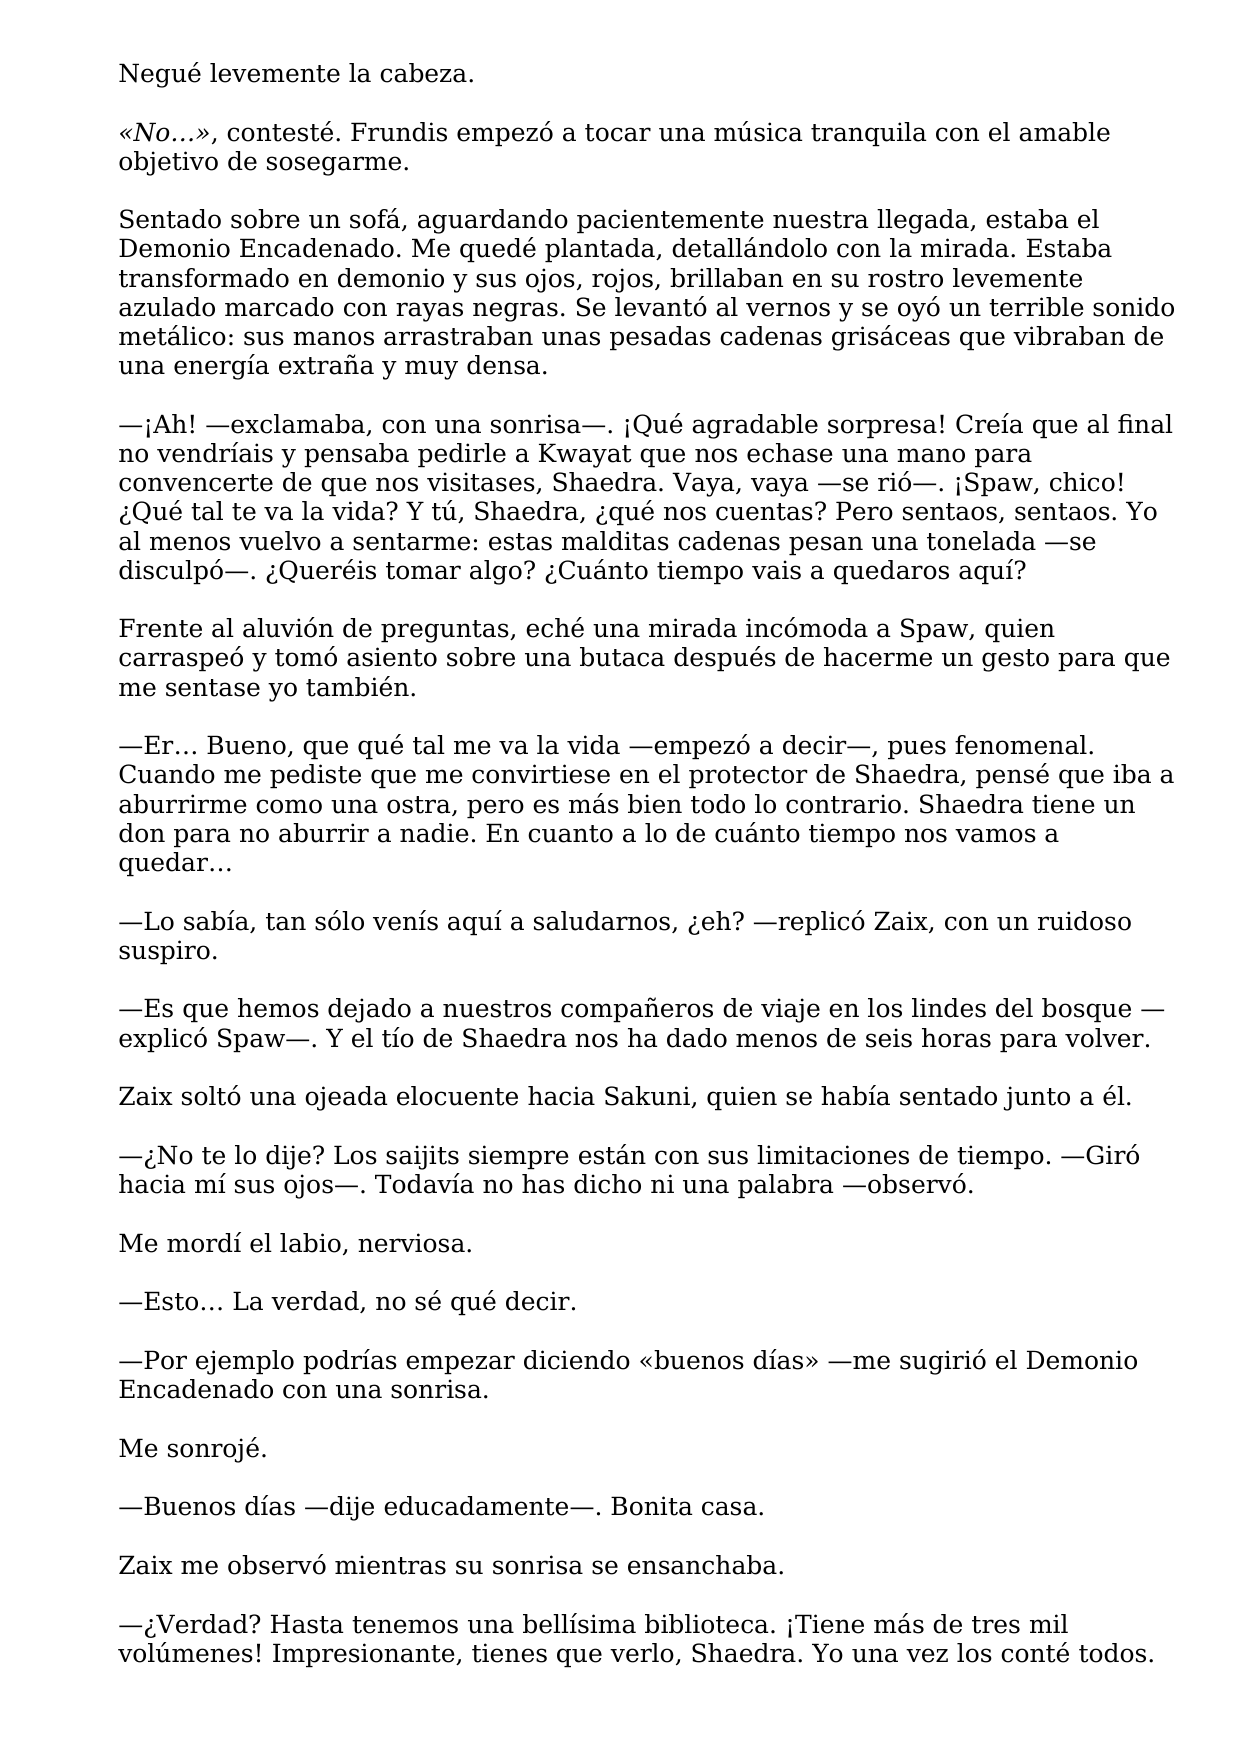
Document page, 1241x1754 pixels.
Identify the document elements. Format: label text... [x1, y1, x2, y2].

text —Es que hemos dejado a nuestros compañeros de viaje en los lindes del bosque —explicó Spaw—. Y el tío de Shaedra nos ha dado menos de seis horas para volver. [118, 994, 1181, 1053]
text —Por ejemplo podrías empezar diciendo «buenos días» —me sugirió el Demonio Encadenado con una sonrisa. [118, 1346, 1181, 1404]
text —Er… Bueno, que qué tal me va la vida —empezó a decir—, pues fenomenal. Cuando me pediste que me convirtiese en el protector de Shaedra, pensé que iba a aburrirme como una ostra, pero es más bien todo lo contrario. Shaedra tiene un don para no aburrir a nadie. En cuanto a lo de cuánto tiempo nos vamos a quedar… [118, 731, 1181, 877]
text —Esto… La verdad, no sé qué decir. [118, 1287, 1181, 1317]
text «No…», contesté. Frundis empezó a tocar una música tranquila con el amable objetivo de sosegarme. [118, 118, 1181, 176]
text Me mordí el labio, nerviosa. [118, 1229, 1181, 1258]
text Frente al aluvión de preguntas, eché una mirada incómoda a Spaw, quien carraspeó y tomó asiento sobre una butaca después de hacerme un gesto para que me sentase yo también. [118, 614, 1181, 702]
text —Lo sabía, tan sólo venís aquí a saludarnos, ¿eh? —replicó Zaix, con un ruidoso suspiro. [118, 907, 1181, 965]
text Me sonrojé. [118, 1434, 1181, 1463]
text Sentado sobre un sofá, aguardando pacientemente nuestra llegada, estaba el Demonio Encadenado. Me quedé plantada, detallándolo con la mirada. Estaba transformado en demonio y sus ojos, rojos, brillaban en su rostro levemente azulado marcado con rayas negras. Se levantó al vernos y se oyó un terrible sonido metálico: sus manos arrastraban unas pesadas cadenas grisáceas que vibraban de una energía extraña y muy densa. [118, 206, 1181, 381]
text Zaix soltó una ojeada elocuente hacia Sakuni, quien se había sentado junto a él. [118, 1082, 1181, 1112]
text Negué levemente la cabeza. [118, 59, 1181, 88]
text —¿No te lo dije? Los saijits siempre están con sus limitaciones de tiempo. —Giró hacia mí sus ojos—. Todavía no has dicho ni una palabra —observó. [118, 1141, 1181, 1199]
text Zaix me observó mientras su sonrisa se ensanchaba. [118, 1551, 1181, 1580]
text —Buenos días —dije educadamente—. Bonita casa. [118, 1493, 1181, 1522]
text —¡Ah! —exclamaba, con una sonrisa—. ¡Qué agradable sorpresa! Creía que al final no vendríais y pensaba pedirle a Kwayat que nos echase una mano para convencerte de que nos visitases, Shaedra. Vaya, vaya —se rió—. ¡Spaw, chico! ¿Qué tal te va la vida? Y tú, Shaedra, ¿qué nos cuentas? Pero sentaos, sentaos. Yo al menos vuelvo a sentarme: estas malditas cadenas pesan una tonelada —se disculpó—. ¿Queréis tomar algo? ¿Cuánto tiempo vais a quedaros aquí? [118, 410, 1181, 585]
text —¿Verdad? Hasta tenemos una bellísima biblioteca. ¡Tiene más de tres mil volúmenes! Impresionante, tienes que verlo, Shaedra. Yo una vez los conté todos. [118, 1610, 1181, 1668]
